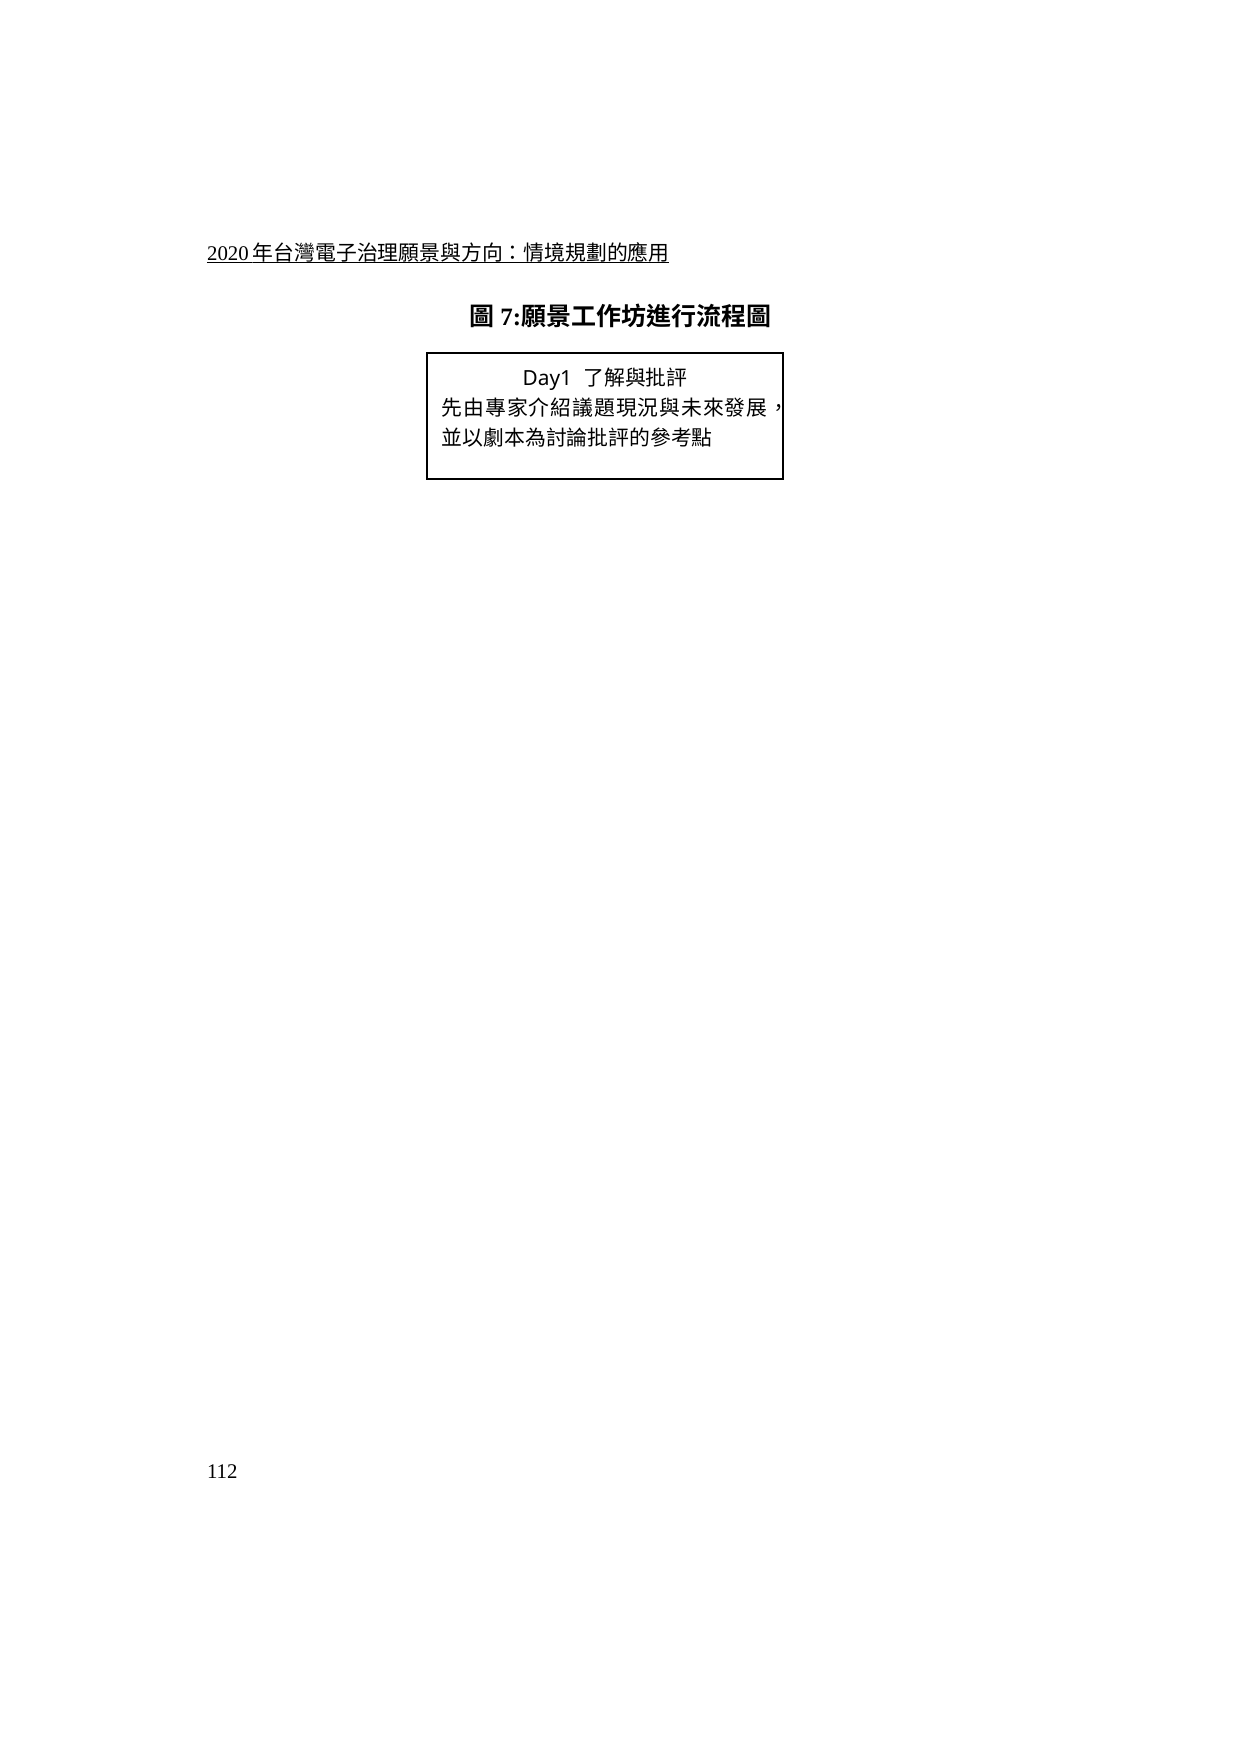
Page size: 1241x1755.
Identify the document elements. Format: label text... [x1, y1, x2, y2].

list 願景工作坊進行流程圖 [207, 295, 1033, 333]
